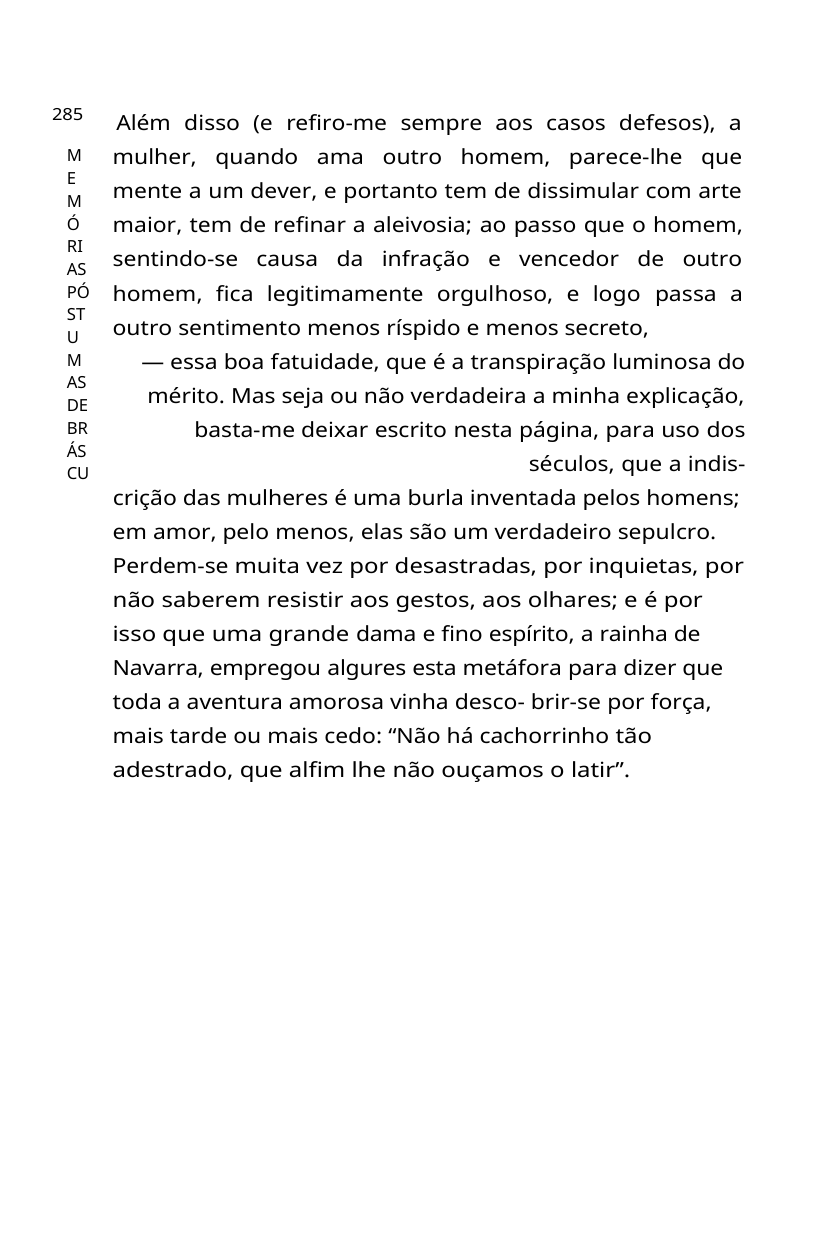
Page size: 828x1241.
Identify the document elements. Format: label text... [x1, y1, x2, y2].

text crição das mulheres é uma burla inventada pelos homens; em amor, pelo menos, elas são um verdadeiro sepulcro. Perdem-se muita vez por desastradas, por inquietas, por não saberem resistir aos gestos, aos olhares; e é por isso que uma grande dama e fino espírito, a rainha de Navarra, empregou algures esta metáfora para dizer que toda a aventura amorosa vinha desco- brir-se por força, mais tarde ou mais cedo: “Não há cachorrinho tão adestrado, que alfim lhe não ouçamos o latir”. [112, 483, 745, 784]
text — essa boa fatuidade, que é a transpiração luminosa do mérito. Mas seja ou não verdadeira a minha explicação, basta-me deixar escrito nesta página, para uso dos séculos, que a indis- [104, 347, 745, 477]
text 285 Além disso (e refiro-me sempre aos casos defesos), a mulher, quando ama outro homem, parece-lhe que mente a um dever, e portanto tem de dissimular com arte maior, tem de refinar a aleivosia; ao passo que o homem, sentindo-se causa da infração e vencedor de outro homem, fica legitimamente orgulhoso, e logo passa a outro sentimento menos ríspido e menos secreto, [52, 103, 743, 483]
text MEMÓRIAS PÓSTUMAS DE BRÁS CUBAS [67, 144, 90, 483]
